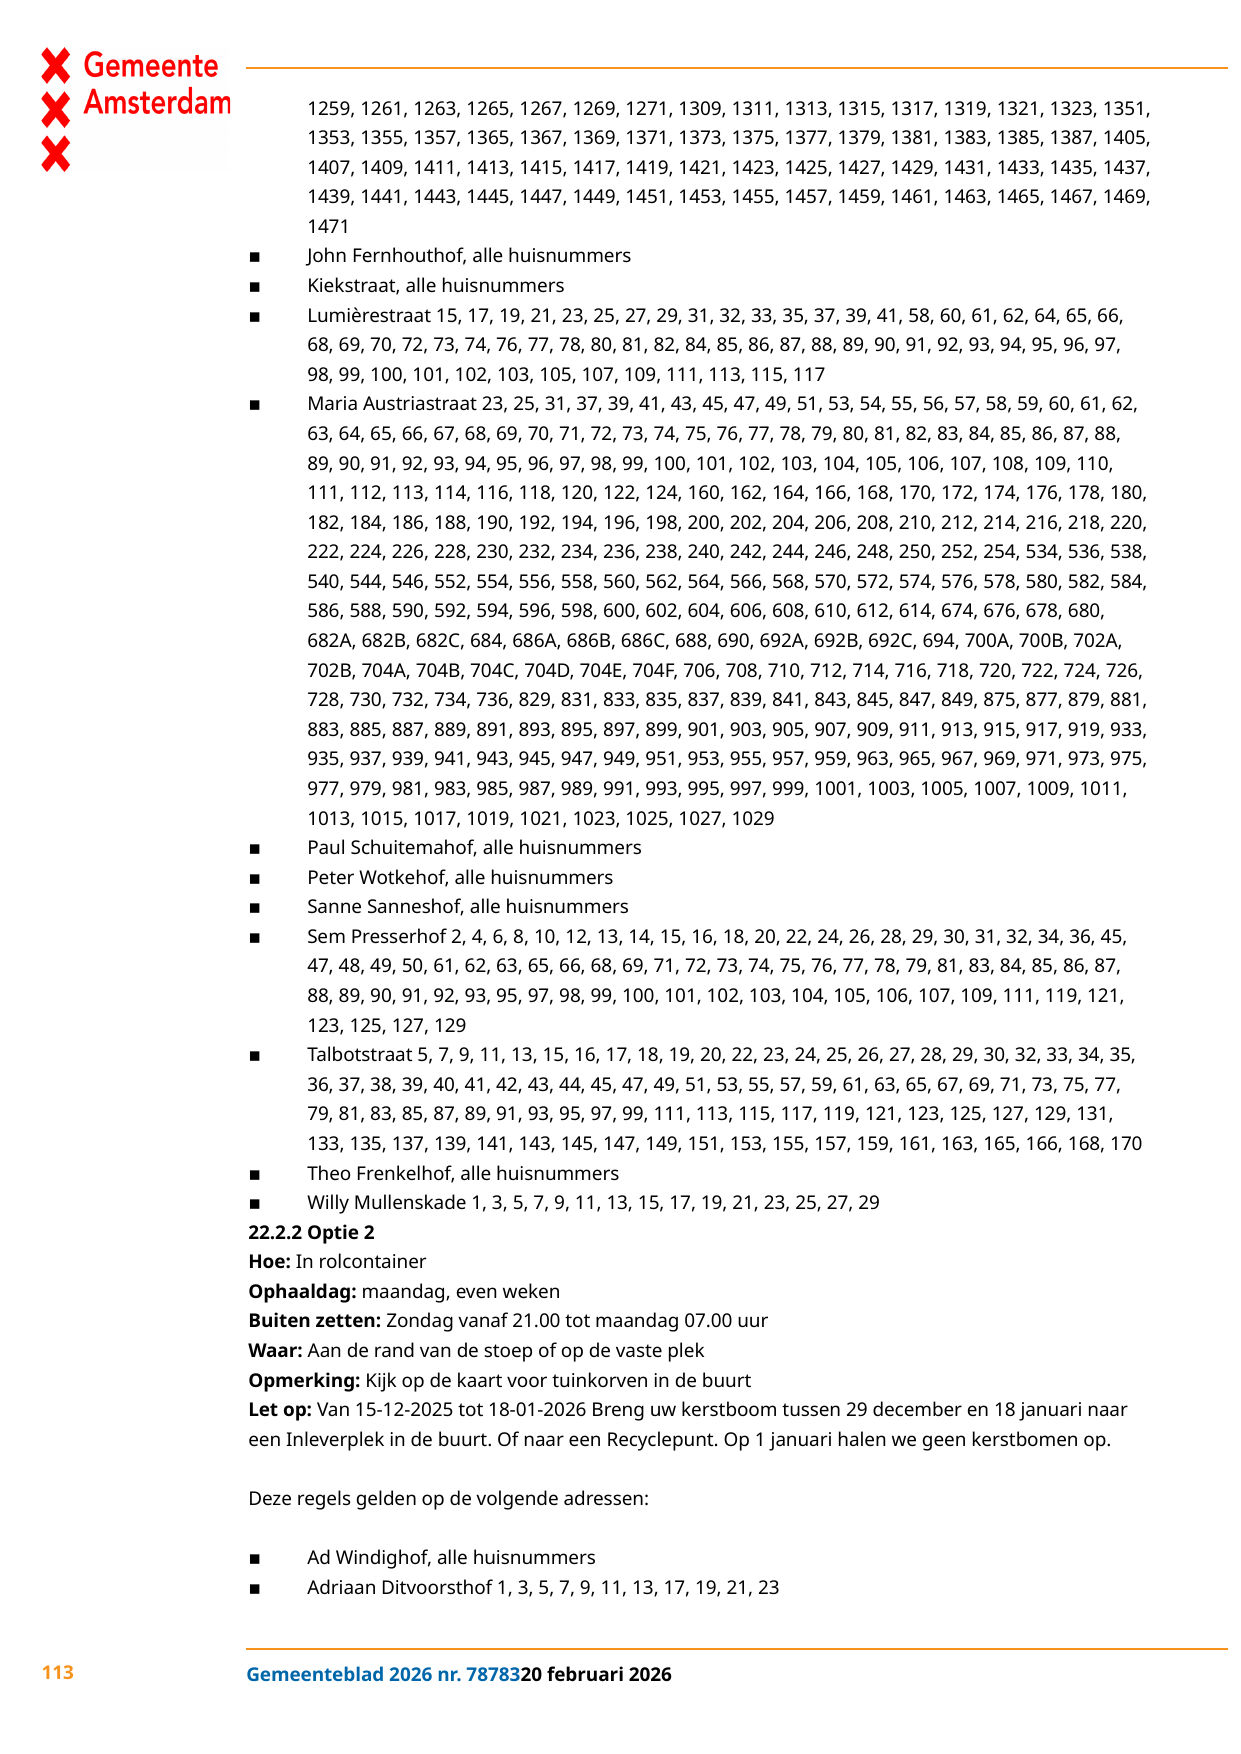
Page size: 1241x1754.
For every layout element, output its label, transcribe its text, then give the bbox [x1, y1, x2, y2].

list Willy Mullenskade 1, 3, 5, 7, 9, 11, 13, 15, 17, 19, 21, 23, 25, 27, 29 [248, 1189, 1152, 1215]
list Kiekstraat, alle huisnummers [248, 272, 1152, 298]
list Sem Presserhof 2, 4, 6, 8, 10, 12, 13, 14, 15, 16, 18, 20, 22, 24, 26, 28, 29, 30, 31, 32, 34, 36, 45, 47, 48, 49, 50, 61, 62, 63, 65, 66, 68, 69, 71, 72, 73, 74, 75, 76, 77, 78, 79, 81, 83, 84, 85, 86, 87, 88, 89, 90, 91, 92, 93, 95, 97, 98, 99, 100, 101, 102, 103, 104, 105, 106, 107, 109, 111, 119, 121, 123, 125, 127, 129 [248, 923, 1152, 1038]
list Ad Windighof, alle huisnummers [248, 1544, 1152, 1570]
list Paul Schuitemahof, alle huisnummers [248, 834, 1152, 860]
list Talbotstraat 5, 7, 9, 11, 13, 15, 16, 17, 18, 19, 20, 22, 23, 24, 25, 26, 27, 28, 29, 30, 32, 33, 34, 35, 36, 37, 38, 39, 40, 41, 42, 43, 44, 45, 47, 49, 51, 53, 55, 57, 59, 61, 63, 65, 67, 69, 71, 73, 75, 77, 79, 81, 83, 85, 87, 89, 91, 93, 95, 97, 99, 111, 113, 115, 117, 119, 121, 123, 125, 127, 129, 131, 133, 135, 137, 139, 141, 143, 145, 147, 149, 151, 153, 155, 157, 159, 161, 163, 165, 166, 168, 170 [248, 1041, 1152, 1156]
list Sanne Sanneshof, alle huisnummers [248, 893, 1152, 919]
text Opmerking: Kijk op de kaart voor tuinkorven in de buurt [248, 1367, 1152, 1393]
text 22.2.2 Optie 2 [248, 1219, 1152, 1245]
list Adriaan Ditvoorsthof 1, 3, 5, 7, 9, 11, 13, 17, 19, 21, 23 [248, 1574, 1152, 1600]
list John Fernhouthof, alle huisnummers [248, 243, 1152, 268]
list Lumièrestraat 15, 17, 19, 21, 23, 25, 27, 29, 31, 32, 33, 35, 37, 39, 41, 58, 60, 61, 62, 64, 65, 66, 68, 69, 70, 72, 73, 74, 76, 77, 78, 80, 81, 82, 84, 85, 86, 87, 88, 89, 90, 91, 92, 93, 94, 95, 96, 97, 98, 99, 100, 101, 102, 103, 105, 107, 109, 111, 113, 115, 117 [248, 302, 1152, 387]
text Waar: Aan de rand van de stoep of op de vaste plek [248, 1337, 1152, 1363]
text Hoe: In rolcontainer [248, 1248, 1152, 1274]
picture [41, 47, 231, 172]
text Buiten zetten: Zondag vanaf 21.00 tot maandag 07.00 uur [248, 1308, 1152, 1333]
text Deze regels gelden op de volgende adressen: [248, 1485, 1152, 1511]
list 1259, 1261, 1263, 1265, 1267, 1269, 1271, 1309, 1311, 1313, 1315, 1317, 1319, 1321, 1323, 1351, 1353, 1355, 1357, 1365, 1367, 1369, 1371, 1373, 1375, 1377, 1379, 1381, 1383, 1385, 1387, 1405, 1407, 1409, 1411, 1413, 1415, 1417, 1419, 1421, 1423, 1425, 1427, 1429, 1431, 1433, 1435, 1437, 1439, 1441, 1443, 1445, 1447, 1449, 1451, 1453, 1455, 1457, 1459, 1461, 1463, 1465, 1467, 1469, 1471 [248, 95, 1152, 239]
list Theo Frenkelhof, alle huisnummers [248, 1160, 1152, 1186]
text Let op: Van 15-12-2025 tot 18-01-2026 Breng uw kerstboom tussen 29 december en 18 januari naar een Inleverplek in de buurt. Of naar een Recyclepunt. Op 1 januari halen we geen kerstbomen op. [248, 1396, 1152, 1452]
list Maria Austriastraat 23, 25, 31, 37, 39, 41, 43, 45, 47, 49, 51, 53, 54, 55, 56, 57, 58, 59, 60, 61, 62, 63, 64, 65, 66, 67, 68, 69, 70, 71, 72, 73, 74, 75, 76, 77, 78, 79, 80, 81, 82, 83, 84, 85, 86, 87, 88, 89, 90, 91, 92, 93, 94, 95, 96, 97, 98, 99, 100, 101, 102, 103, 104, 105, 106, 107, 108, 109, 110, 111, 112, 113, 114, 116, 118, 120, 122, 124, 160, 162, 164, 166, 168, 170, 172, 174, 176, 178, 180, 182, 184, 186, 188, 190, 192, 194, 196, 198, 200, 202, 204, 206, 208, 210, 212, 214, 216, 218, 220, 222, 224, 226, 228, 230, 232, 234, 236, 238, 240, 242, 244, 246, 248, 250, 252, 254, 534, 536, 538, 540, 544, 546, 552, 554, 556, 558, 560, 562, 564, 566, 568, 570, 572, 574, 576, 578, 580, 582, 584, 586, 588, 590, 592, 594, 596, 598, 600, 602, 604, 606, 608, 610, 612, 614, 674, 676, 678, 680, 682A, 682B, 682C, 684, 686A, 686B, 686C, 688, 690, 692A, 692B, 692C, 694, 700A, 700B, 702A, 702B, 704A, 704B, 704C, 704D, 704E, 704F, 706, 708, 710, 712, 714, 716, 718, 720, 722, 724, 726, 728, 730, 732, 734, 736, 829, 831, 833, 835, 837, 839, 841, 843, 845, 847, 849, 875, 877, 879, 881, 883, 885, 887, 889, 891, 893, 895, 897, 899, 901, 903, 905, 907, 909, 911, 913, 915, 917, 919, 933, 935, 937, 939, 941, 943, 945, 947, 949, 951, 953, 955, 957, 959, 963, 965, 967, 969, 971, 973, 975, 977, 979, 981, 983, 985, 987, 989, 991, 993, 995, 997, 999, 1001, 1003, 1005, 1007, 1009, 1011, 1013, 1015, 1017, 1019, 1021, 1023, 1025, 1027, 1029 [248, 391, 1152, 831]
list Peter Wotkehof, alle huisnummers [248, 864, 1152, 890]
text Ophaaldag: maandag, even weken [248, 1278, 1152, 1304]
